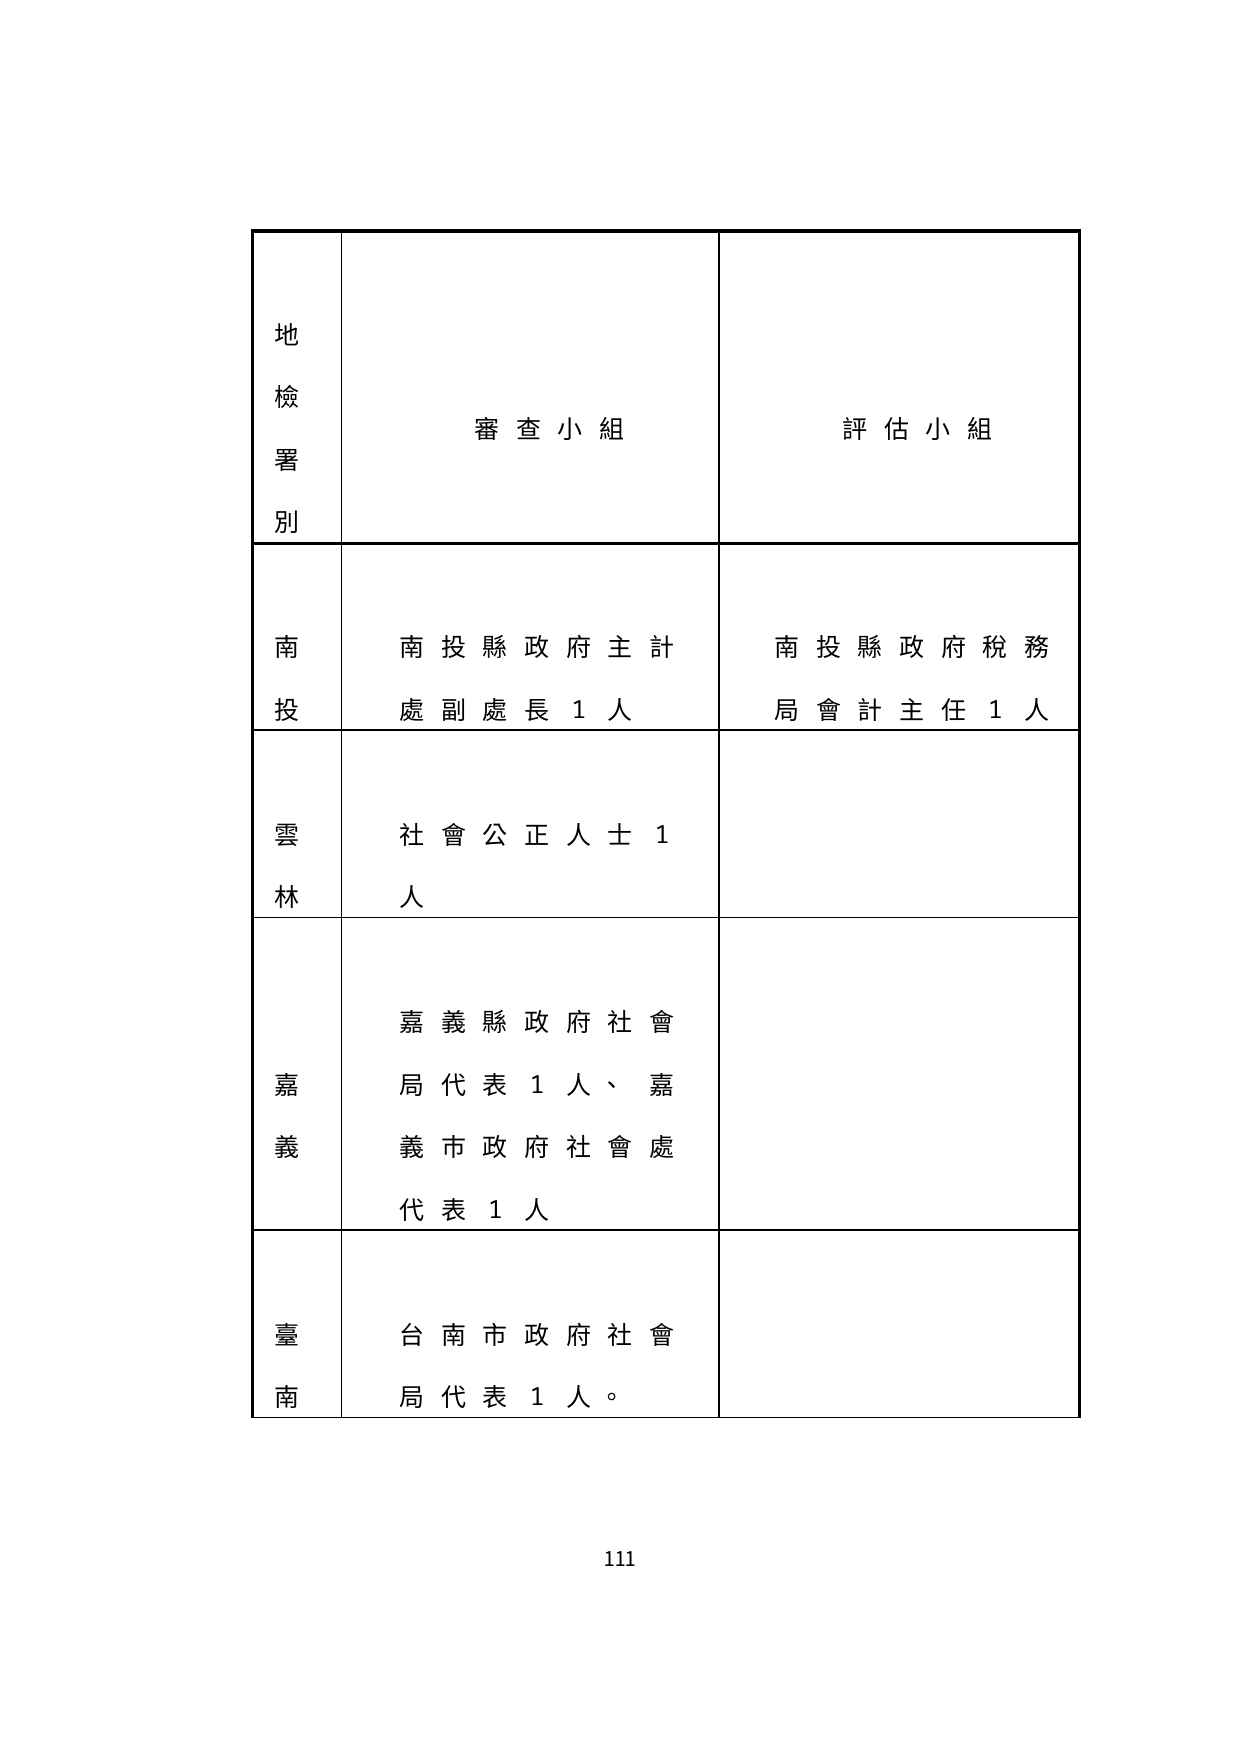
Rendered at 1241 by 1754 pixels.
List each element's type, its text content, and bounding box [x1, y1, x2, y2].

table_cell 嘉義 [254, 918, 341, 1229]
table_header 評估小組 [720, 233, 1078, 542]
table_cell 南投 [254, 545, 341, 729]
table_cell [720, 918, 1078, 1229]
table_cell 南投縣政府稅務局會計主任1人 [720, 545, 1078, 729]
table_cell 雲林 [254, 731, 341, 917]
table_cell 臺南 [254, 1231, 341, 1417]
table_cell [720, 731, 1078, 917]
table_header 地檢署別 [254, 233, 341, 542]
table_cell 南投縣政府主計處副處長1人 [342, 545, 718, 729]
table_cell [720, 1231, 1078, 1417]
table_header 審查小組 [342, 233, 718, 542]
table_cell 社會公正人士1人 [342, 731, 718, 917]
table_cell 台南市政府社會局代表1人。 [342, 1231, 718, 1417]
table_cell 嘉義縣政府社會局代表1人、嘉義巿政府社會處代表1人 [342, 918, 718, 1229]
